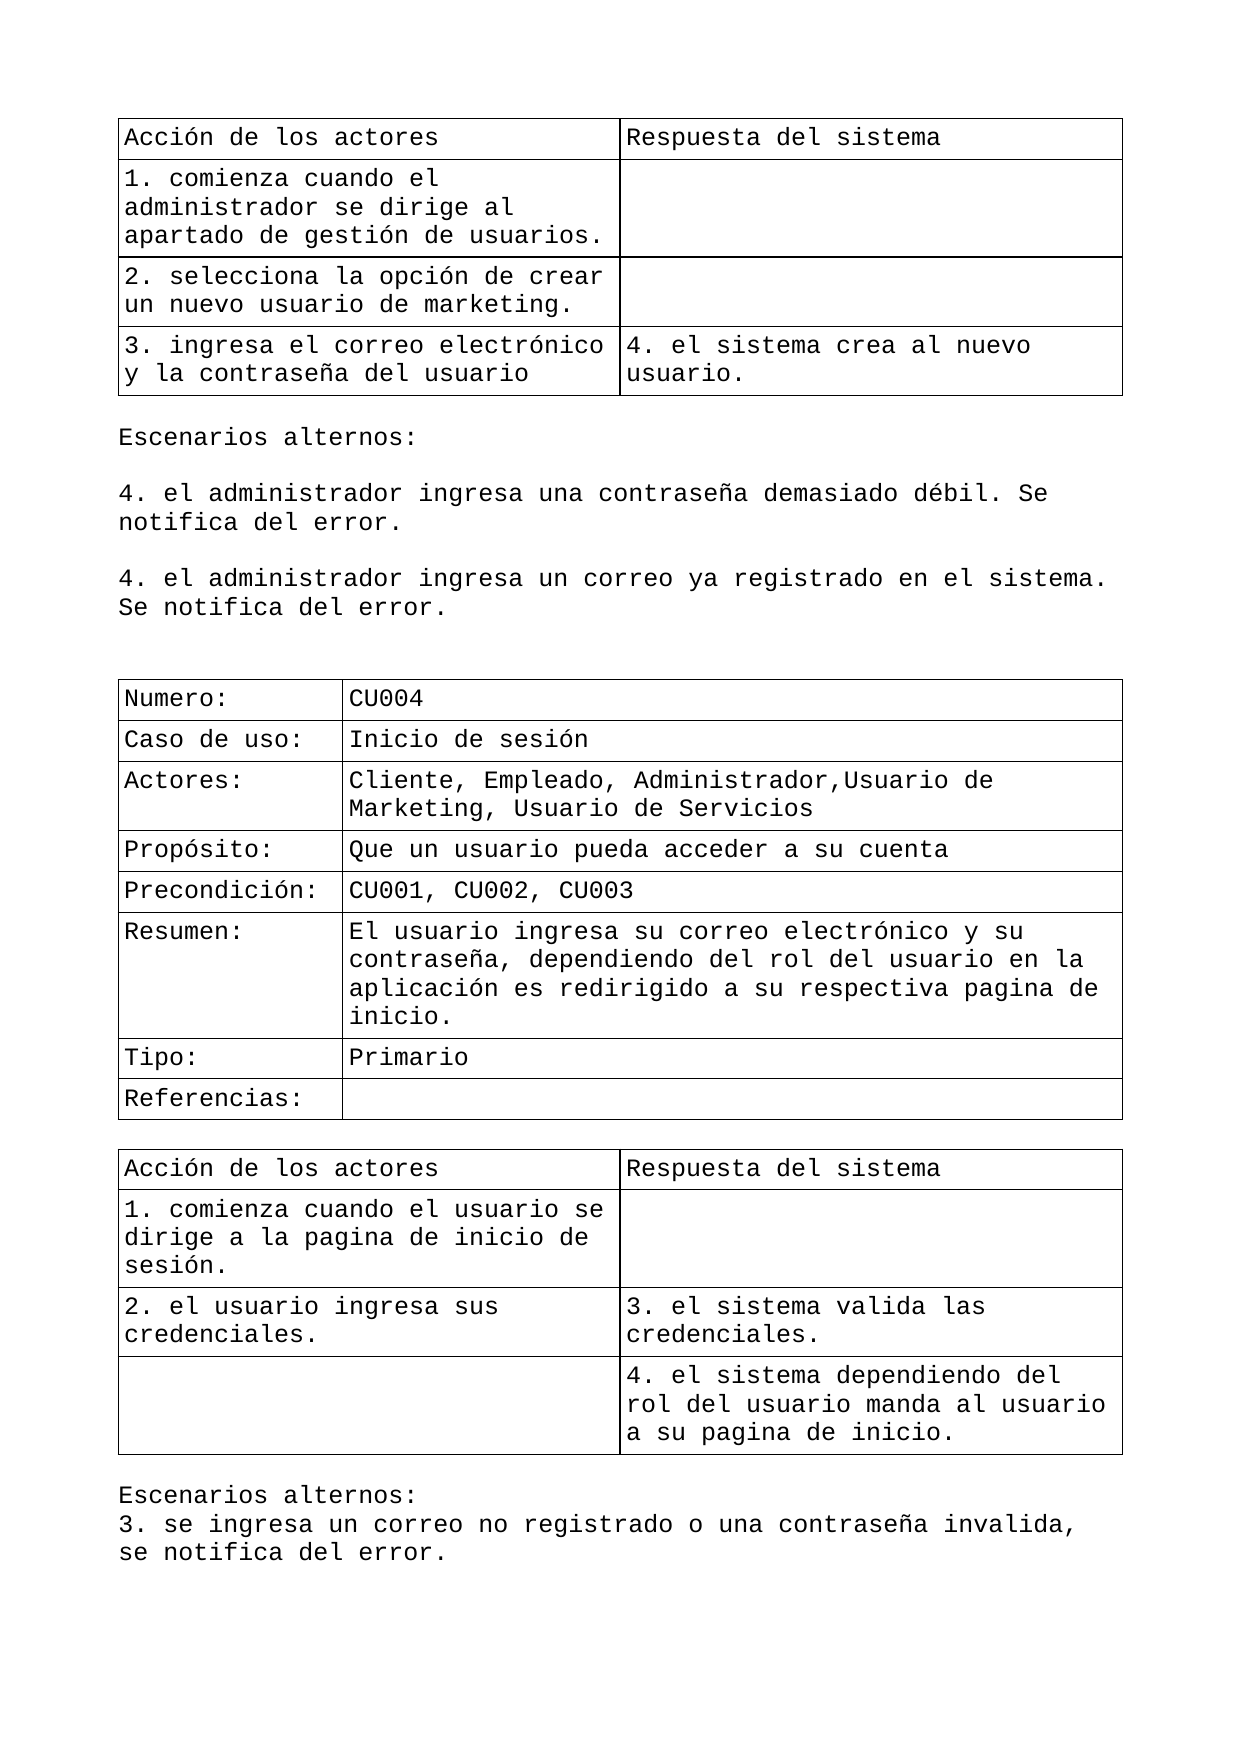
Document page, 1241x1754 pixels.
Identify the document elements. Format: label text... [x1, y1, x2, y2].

table_cell CU001, CU002, CU003 [343, 872, 1122, 912]
table_cell 4. el sistema crea al nuevo usuario. [621, 327, 1122, 395]
table_cell 1. comienza cuando el usuario se dirige a la pagina de inicio de sesión. [119, 1190, 619, 1287]
table_cell Resumen: [119, 913, 342, 1037]
table_header Acción de los actores [119, 1150, 619, 1189]
table_cell 4. el sistema dependiendo del rol del usuario manda al usuario a su pagina de inicio. [621, 1357, 1122, 1453]
table_cell Propósito: [119, 831, 342, 871]
table_cell Cliente, Empleado, Administrador,Usuario de Marketing, Usuario de Servicios [343, 762, 1122, 830]
table_cell 2. selecciona la opción de crear un nuevo usuario de marketing. [119, 258, 619, 326]
table_header Respuesta del sistema [621, 119, 1122, 159]
table_cell 2. el usuario ingresa sus credenciales. [119, 1288, 619, 1356]
table_header Acción de los actores [119, 119, 619, 159]
table_cell [621, 160, 1122, 256]
table_header CU004 [343, 680, 1122, 720]
table_cell Caso de uso: [119, 721, 342, 761]
text 4. el administrador ingresa un correo ya registrado en el sistema. Se notifica del error. [118, 566, 1122, 622]
table_header Numero: [119, 680, 342, 720]
table_cell [621, 258, 1122, 326]
table_cell 3. el sistema valida las credenciales. [621, 1288, 1122, 1356]
table_cell 3. ingresa el correo electrónico y la contraseña del usuario [119, 327, 619, 395]
table_cell [119, 1357, 619, 1453]
table_cell Actores: [119, 762, 342, 830]
table_cell 1. comienza cuando el administrador se dirige al apartado de gestión de usuarios. [119, 160, 619, 256]
table_cell [343, 1079, 1122, 1119]
text Escenarios alternos: [118, 1483, 1122, 1511]
table_cell Referencias: [119, 1079, 342, 1119]
text Escenarios alternos: [118, 424, 1122, 452]
table_cell Precondición: [119, 872, 342, 912]
table_cell Que un usuario pueda acceder a su cuenta [343, 831, 1122, 871]
table_cell [621, 1190, 1122, 1287]
table_cell Inicio de sesión [343, 721, 1122, 761]
table_cell El usuario ingresa su correo electrónico y su contraseña, dependiendo del rol del usuario en la aplicación es redirigido a su respectiva pagina de inicio. [343, 913, 1122, 1037]
table_header Respuesta del sistema [621, 1150, 1122, 1189]
table_cell Primario [343, 1039, 1122, 1078]
text 3. se ingresa un correo no registrado o una contraseña invalida, se notifica del error. [118, 1511, 1122, 1568]
table_cell Tipo: [119, 1039, 342, 1078]
text 4. el administrador ingresa una contraseña demasiado débil. Se notifica del error. [118, 481, 1122, 537]
